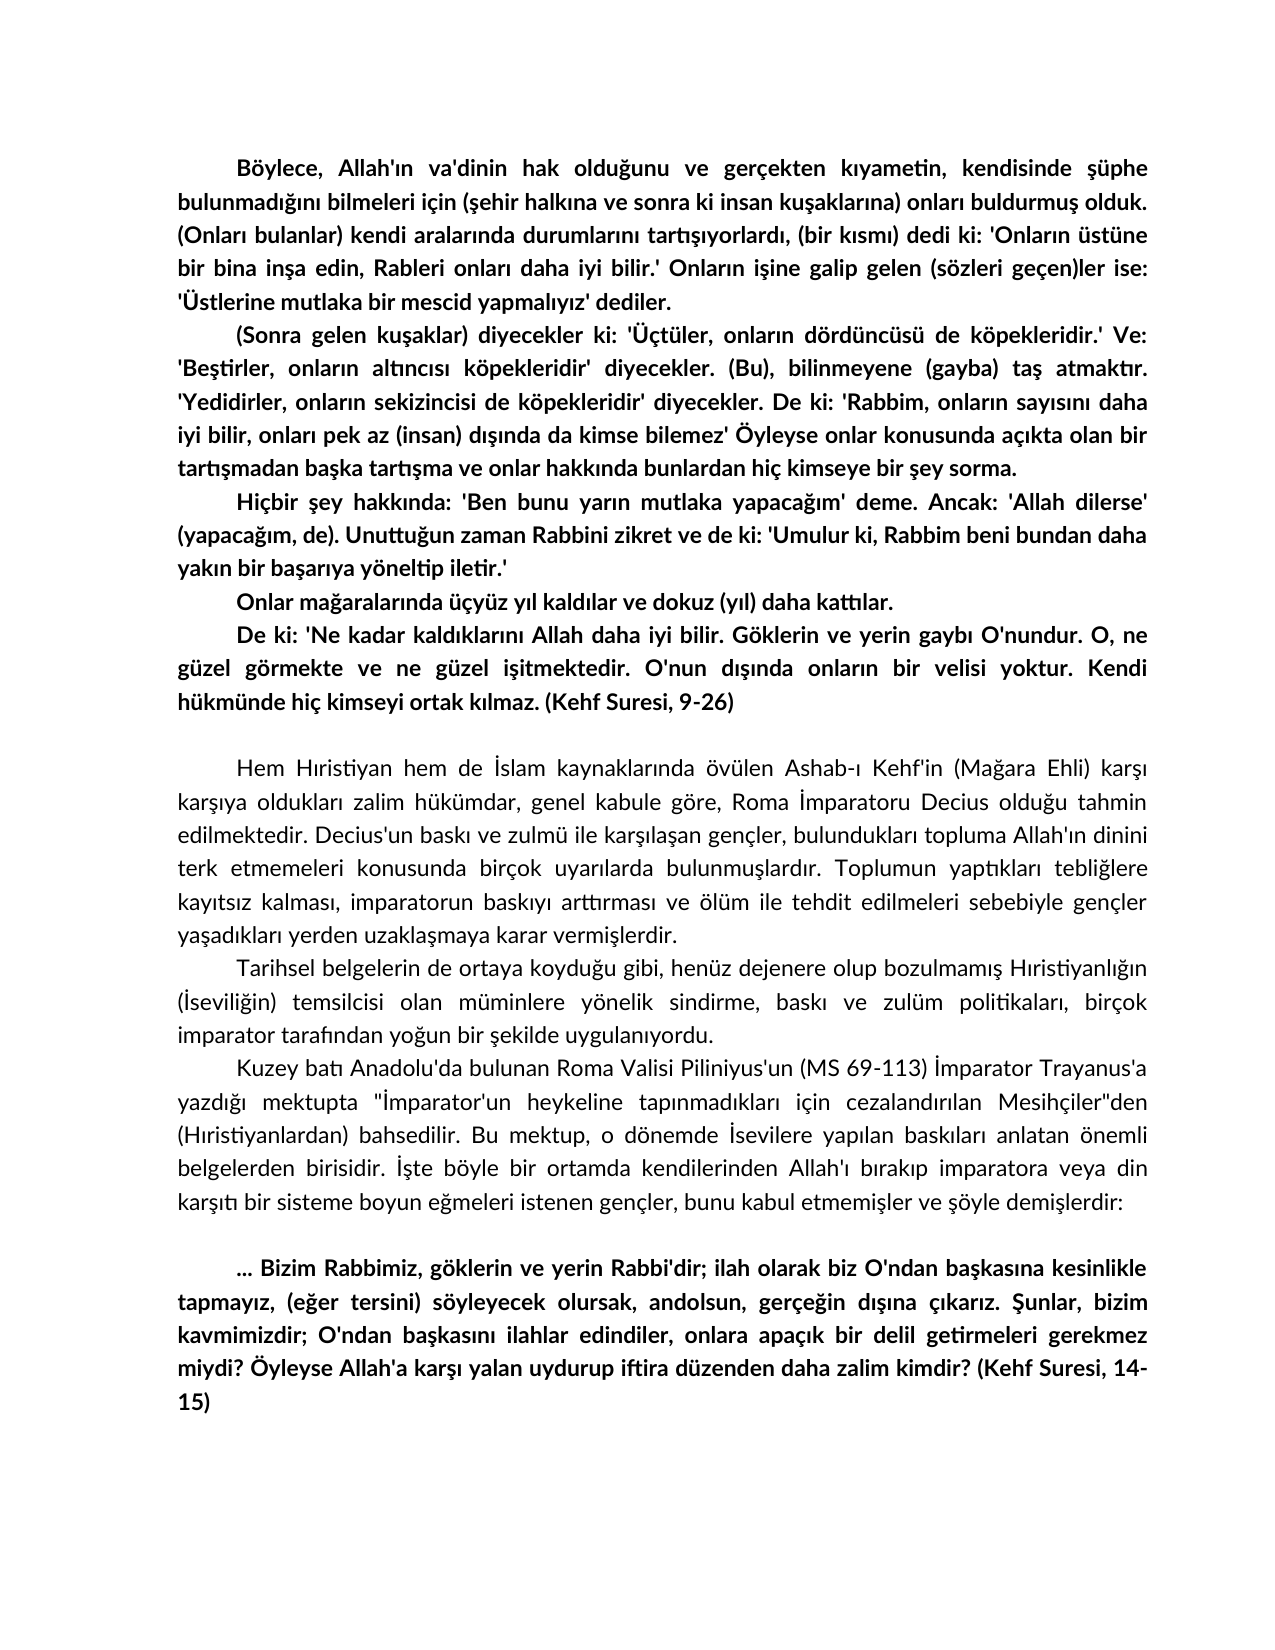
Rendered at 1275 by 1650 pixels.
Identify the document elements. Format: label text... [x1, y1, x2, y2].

text Hiçbir şey hakkında: 'Ben bunu yarın mutlaka yapacağım' deme. Ancak: 'Allah dilerse' (yapacağım, de). Unuttuğun zaman Rabbini zikret ve de ki: 'Umulur ki, Rabbim beni bundan daha yakın bir başarıya yöneltip iletir.' [177, 483, 1149, 583]
text Böylece, Allah'ın va'dinin hak olduğunu ve gerçekten kıyametin, kendisinde şüphe bulunmadığını bilmeleri için (şehir halkına ve sonra ki insan kuşaklarına) onları buldurmuş olduk. (Onları bulanlar) kendi aralarında durumlarını tartışıyorlardı, (bir kısmı) dedi ki: 'Onların üstüne bir bina inşa edin, Rableri onları daha iyi bilir.' Onların işine galip gelen (sözleri geçen)ler ise: 'Üstlerine mutlaka bir mescid yapmalıyız' dediler. [177, 150, 1149, 317]
text Onlar mağaralarında üçyüz yıl kaldılar ve dokuz (yıl) daha kattılar. [177, 583, 1149, 617]
text ... Bizim Rabbimiz, göklerin ve yerin Rabbi'dir; ilah olarak biz O'ndan başkasına kesinlikle tapmayız, (eğer tersini) söyleyecek olursak, andolsun, gerçeğin dışına çıkarız. Şunlar, bizim kavmimizdir; O'ndan başkasını ilahlar edindiler, onlara apaçık bir delil getirmeleri gerekmez miydi? Öyleyse Allah'a karşı yalan uydurup iftira düzenden daha zalim kimdir? (Kehf Suresi, 14-15) [177, 1250, 1149, 1417]
text Tarihsel belgelerin de ortaya koyduğu gibi, henüz dejenere olup bozulmamış Hıristiyanlığın (İseviliğin) temsilcisi olan müminlere yönelik sindirme, baskı ve zulüm politikaları, birçok imparator tarafından yoğun bir şekilde uygulanıyordu. [177, 950, 1149, 1050]
text Hem Hıristiyan hem de İslam kaynaklarında övülen Ashab-ı Kehf'in (Mağara Ehli) karşı karşıya oldukları zalim hükümdar, genel kabule göre, Roma İmparatoru Decius olduğu tahmin edilmektedir. Decius'un baskı ve zulmü ile karşılaşan gençler, bulundukları topluma Allah'ın dinini terk etmemeleri konusunda birçok uyarılarda bulunmuşlardır. Toplumun yaptıkları tebliğlere kayıtsız kalması, imparatorun baskıyı arttırması ve ölüm ile tehdit edilmeleri sebebiyle gençler yaşadıkları yerden uzaklaşmaya karar vermişlerdir. [177, 750, 1149, 950]
text Kuzey batı Anadolu'da bulunan Roma Valisi Piliniyus'un (MS 69-113) İmparator Trayanus'a yazdığı mektupta "İmparator'un heykeline tapınmadıkları için cezalandırılan Mesihçiler"den (Hıristiyanlardan) bahsedilir. Bu mektup, o dönemde İsevilere yapılan baskıları anlatan önemli belgelerden birisidir. İşte böyle bir ortamda kendilerinden Allah'ı bırakıp imparatora veya din karşıtı bir sisteme boyun eğmeleri istenen gençler, bunu kabul etmemişler ve şöyle demişlerdir: [177, 1050, 1149, 1217]
text (Sonra gelen kuşaklar) diyecekler ki: 'Üçtüler, onların dördüncüsü de köpekleridir.' Ve: 'Beştirler, onların altıncısı köpekleridir' diyecekler. (Bu), bilinmeyene (gayba) taş atmaktır. 'Yedidirler, onların sekizincisi de köpekleridir' diyecekler. De ki: 'Rabbim, onların sayısını daha iyi bilir, onları pek az (insan) dışında da kimse bilemez' Öyleyse onlar konusunda açıkta olan bir tartışmadan başka tartışma ve onlar hakkında bunlardan hiç kimseye bir şey sorma. [177, 317, 1149, 483]
text De ki: 'Ne kadar kaldıklarını Allah daha iyi bilir. Göklerin ve yerin gaybı O'nundur. O, ne güzel görmekte ve ne güzel işitmektedir. O'nun dışında onların bir velisi yoktur. Kendi hükmünde hiç kimseyi ortak kılmaz. (Kehf Suresi, 9-26) [177, 617, 1149, 717]
